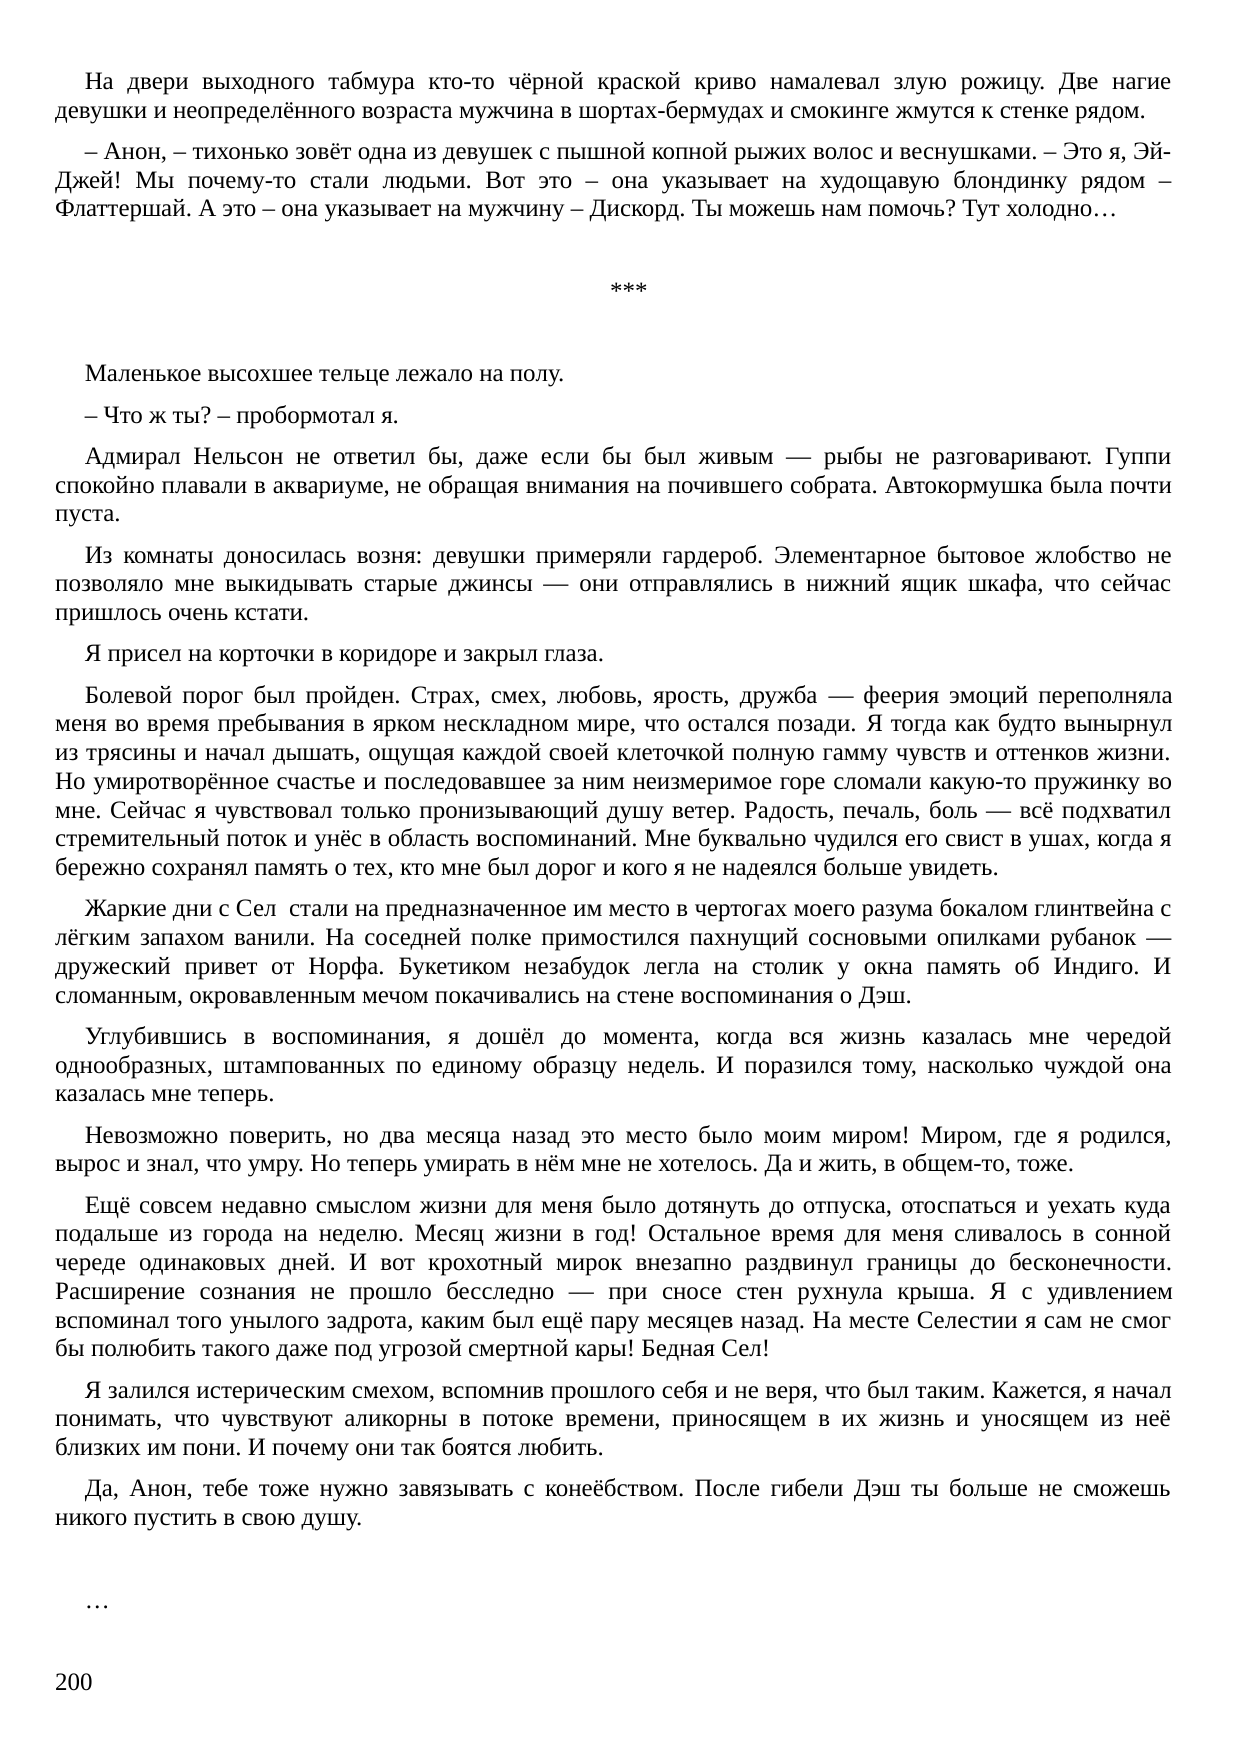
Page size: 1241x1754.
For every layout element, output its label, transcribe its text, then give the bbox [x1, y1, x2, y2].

text На двери выходного табмура кто-то чёрной краской криво намалевал злую рожицу. Две нагие девушки и неопределённого возраста мужчина в шортах-бермудах и смокинге жмутся к стенке рядом. [55, 66, 1173, 123]
text Я присел на корточки в коридоре и закрыл глаза. [55, 638, 1173, 667]
text – Анон, – тихонько зовёт одна из девушек с пышной копной рыжих волос и веснушками. – Это я, Эй-Джей! Мы почему-то стали людьми. Вот это – она указывает на худощавую блондинку рядом – Флаттершай. А это – она указывает на мужчину – Дискорд. Ты можешь нам помочь? Тут холодно… [55, 136, 1173, 222]
text … [55, 1585, 1173, 1613]
text Адмирал Нельсон не ответил бы, даже если бы был живым — рыбы не разговаривают. Гуппи спокойно плавали в аквариуме, не обращая внимания на почившего собрата. Автокормушка была почти пуста. [55, 441, 1173, 527]
text Да, Анон, тебе тоже нужно завязывать с конеёбством. После гибели Дэш ты больше не сможешь никого пустить в свою душу. [55, 1473, 1173, 1531]
text Углубившись в воспоминания, я дошёл до момента, когда вся жизнь казалась мне чередой однообразных, штампованных по единому образцу недель. И поразился тому, насколько чуждой она казалась мне теперь. [55, 1021, 1173, 1107]
text Ещё совсем недавно смыслом жизни для меня было дотянуть до отпуска, отоспаться и уехать куда подальше из города на неделю. Месяц жизни в год! Остальное время для меня сливалось в сонной череде одинаковых дней. И вот крохотный мирок внезапно раздвинул границы до бесконечности. Расширение сознания не прошло бесследно — при сносе стен рухнула крыша. Я с удивлением вспоминал того унылого задрота, каким был ещё пару месяцев назад. На месте Селестии я сам не смог бы полюбить такого даже под угрозой смертной кары! Бедная Сел! [55, 1190, 1173, 1362]
text Из комнаты доносилась возня: девушки примеряли гардероб. Элементарное бытовое жлобство не позволяло мне выкидывать старые джинсы — они отправлялись в нижний ящик шкафа, что сейчас пришлось очень кстати. [55, 540, 1173, 626]
text *** [55, 276, 1173, 305]
text Я залился истерическим смехом, вспомнив прошлого себя и не веря, что был таким. Кажется, я начал понимать, что чувствуют аликорны в потоке времени, приносящем в их жизнь и уносящем из неё близких им пони. И почему они так боятся любить. [55, 1375, 1173, 1461]
text Невозможно поверить, но два месяца назад это место было моим миром! Миром, где я родился, вырос и знал, что умру. Но теперь умирать в нём мне не хотелось. Да и жить, в общем-то, тоже. [55, 1120, 1173, 1177]
text Жаркие дни с Сел стали на предназначенное им место в чертогах моего разума бокалом глинтвейна с лёгким запахом ванили. На соседней полке примостился пахнущий сосновыми опилками рубанок — дружеский привет от Норфа. Букетиком незабудок легла на столик у окна память об Индиго. И сломанным, окровавленным мечом покачивались на стене воспоминания о Дэш. [55, 893, 1173, 1008]
text Болевой порог был пройден. Страх, смех, любовь, ярость, дружба — феерия эмоций переполняла меня во время пребывания в ярком нескладном мире, что остался позади. Я тогда как будто вынырнул из трясины и начал дышать, ощущая каждой своей клеточкой полную гамму чувств и оттенков жизни. Но умиротворённое счастье и последовавшее за ним неизмеримое горе сломали какую-то пружинку во мне. Сейчас я чувствовал только пронизывающий душу ветер. Радость, печаль, боль — всё подхватил стремительный поток и унёс в область воспоминаний. Мне буквально чудился его свист в ушах, когда я бережно сохранял память о тех, кто мне был дорог и кого я не надеялся больше увидеть. [55, 680, 1173, 881]
text Маленькое высохшее тельце лежало на полу. [55, 358, 1173, 387]
text – Что ж ты? – пробормотал я. [55, 400, 1173, 428]
